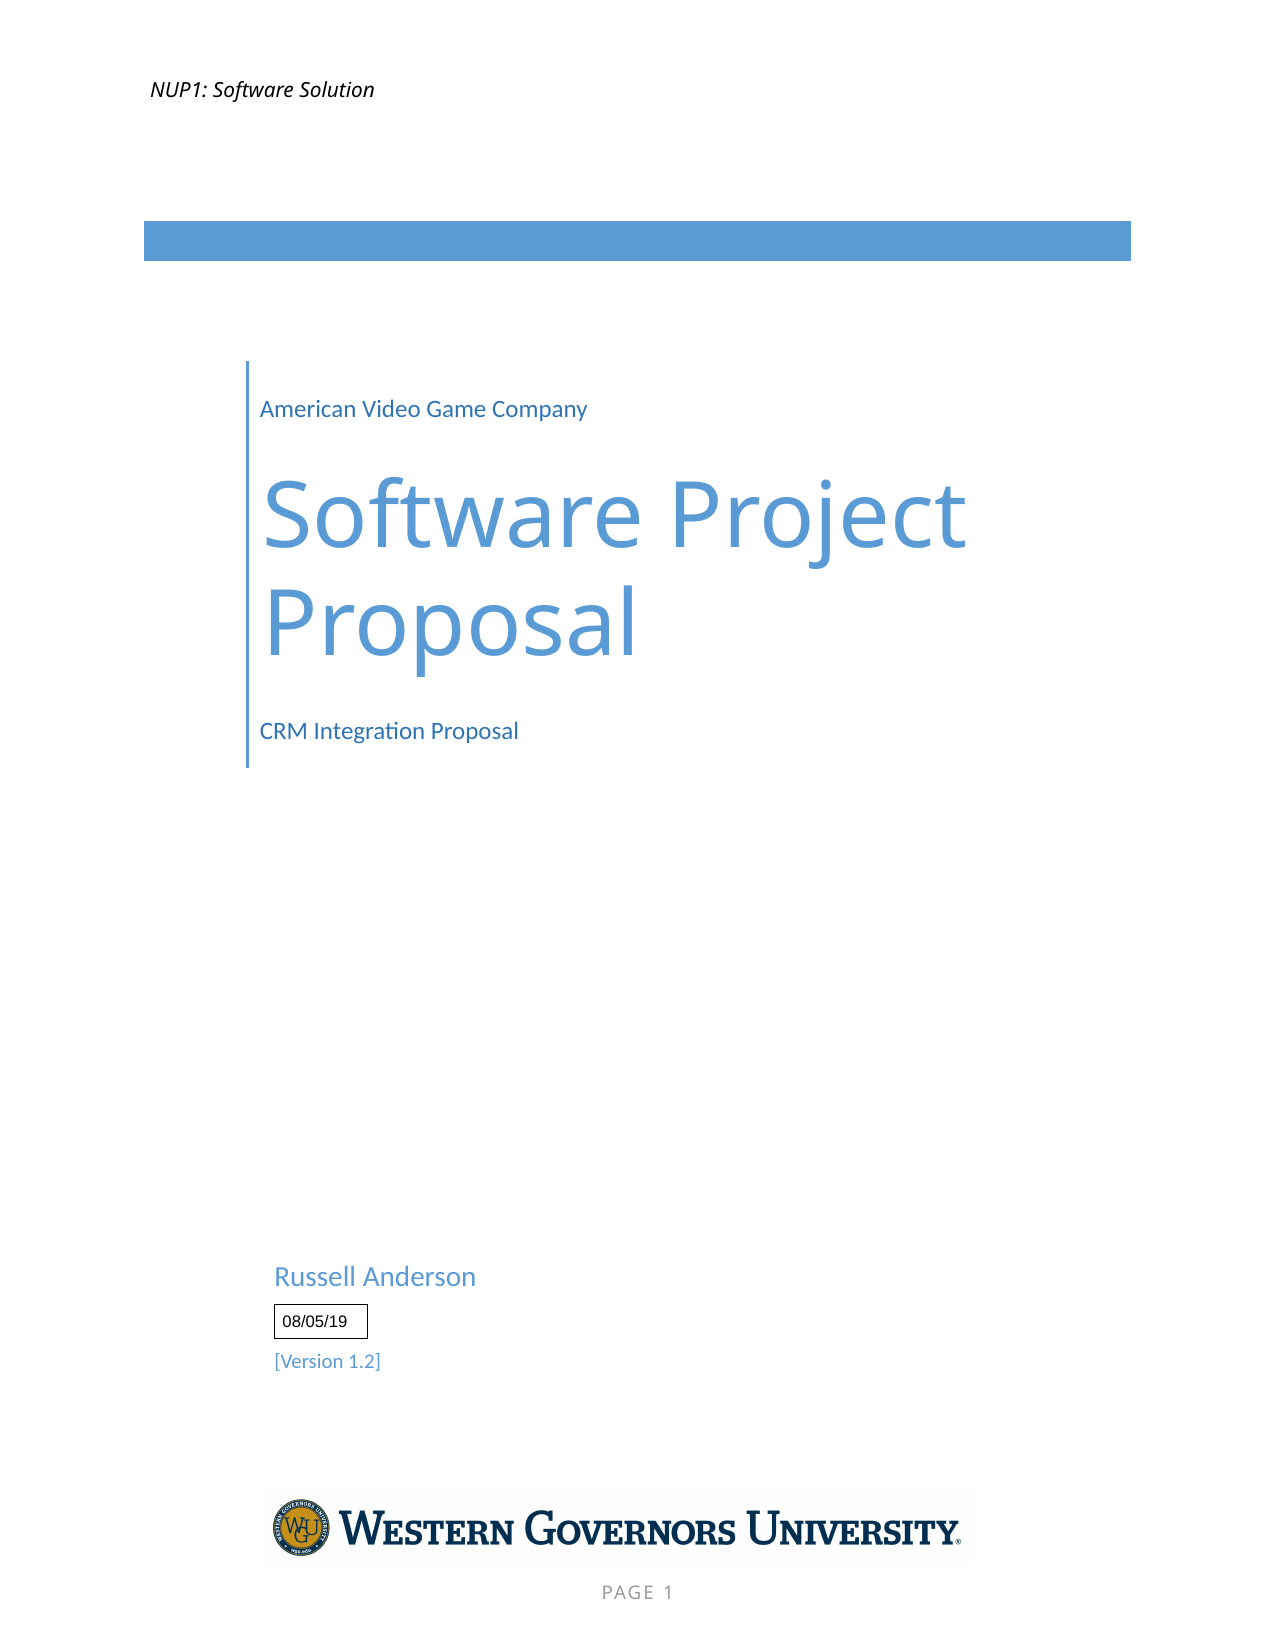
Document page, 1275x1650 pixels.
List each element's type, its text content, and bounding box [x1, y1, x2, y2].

table_cell Software Project Proposal [249, 447, 1027, 682]
picture [263, 1488, 974, 1567]
table_header American Video Game Company [249, 361, 1027, 447]
table_cell CRM Integration Proposal [249, 682, 1027, 768]
table_header Russell Anderson [Version 1.2] [262, 1225, 1013, 1397]
